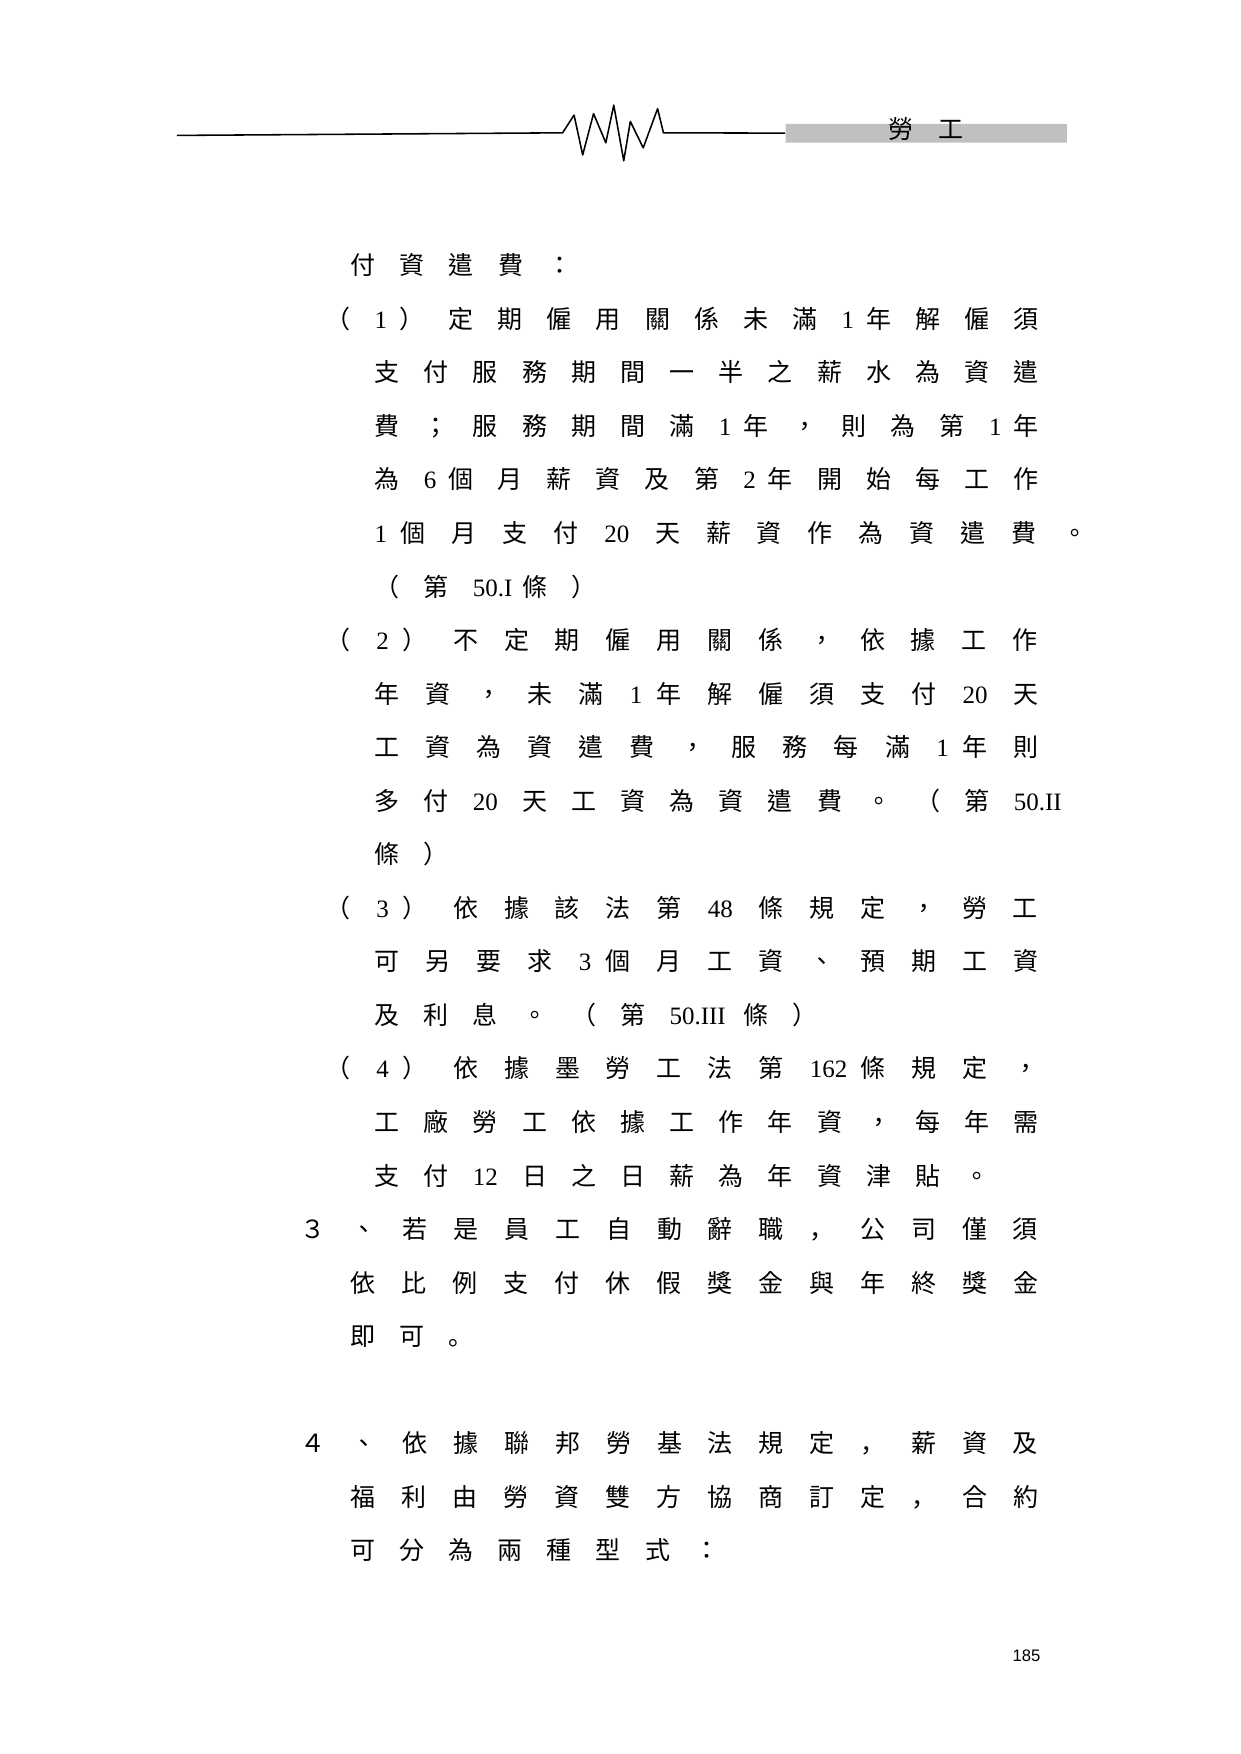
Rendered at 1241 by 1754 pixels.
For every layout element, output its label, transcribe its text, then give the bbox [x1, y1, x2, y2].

text （1）定期僱用關係未滿1年解僱須支付服務期間一半之薪水為資遣費；服務期間滿1年，則為第1年為6個月薪資及第2年開始每工作1個月支付20天薪資作為資遣費。（第50.I條） [301, 291, 1063, 612]
text ４、依據聯邦勞基法規定，薪資及福利由勞資雙方協商訂定，合約可分為兩種型式： [276, 1415, 1063, 1576]
text （2）不定期僱用關係，依據工作年資，未滿1年解僱須支付20天工資為資遣費，服務每滿1年則多付20天工資為資遣費。（第50.II條） [301, 612, 1063, 880]
text （4）依據墨勞工法第162條規定，工廠勞工依據工作年資，每年需支付12日之日薪為年資津貼。 [301, 1040, 1063, 1201]
text ３、若是員工自動辭職，公司僅須依比例支付休假獎金與年終獎金即可。 [276, 1201, 1063, 1362]
text （3）依據該法第48條規定，勞工可另要求3個月工資、預期工資及利息。（第50.III條） [301, 880, 1063, 1040]
text 付資遣費： [276, 237, 1063, 291]
